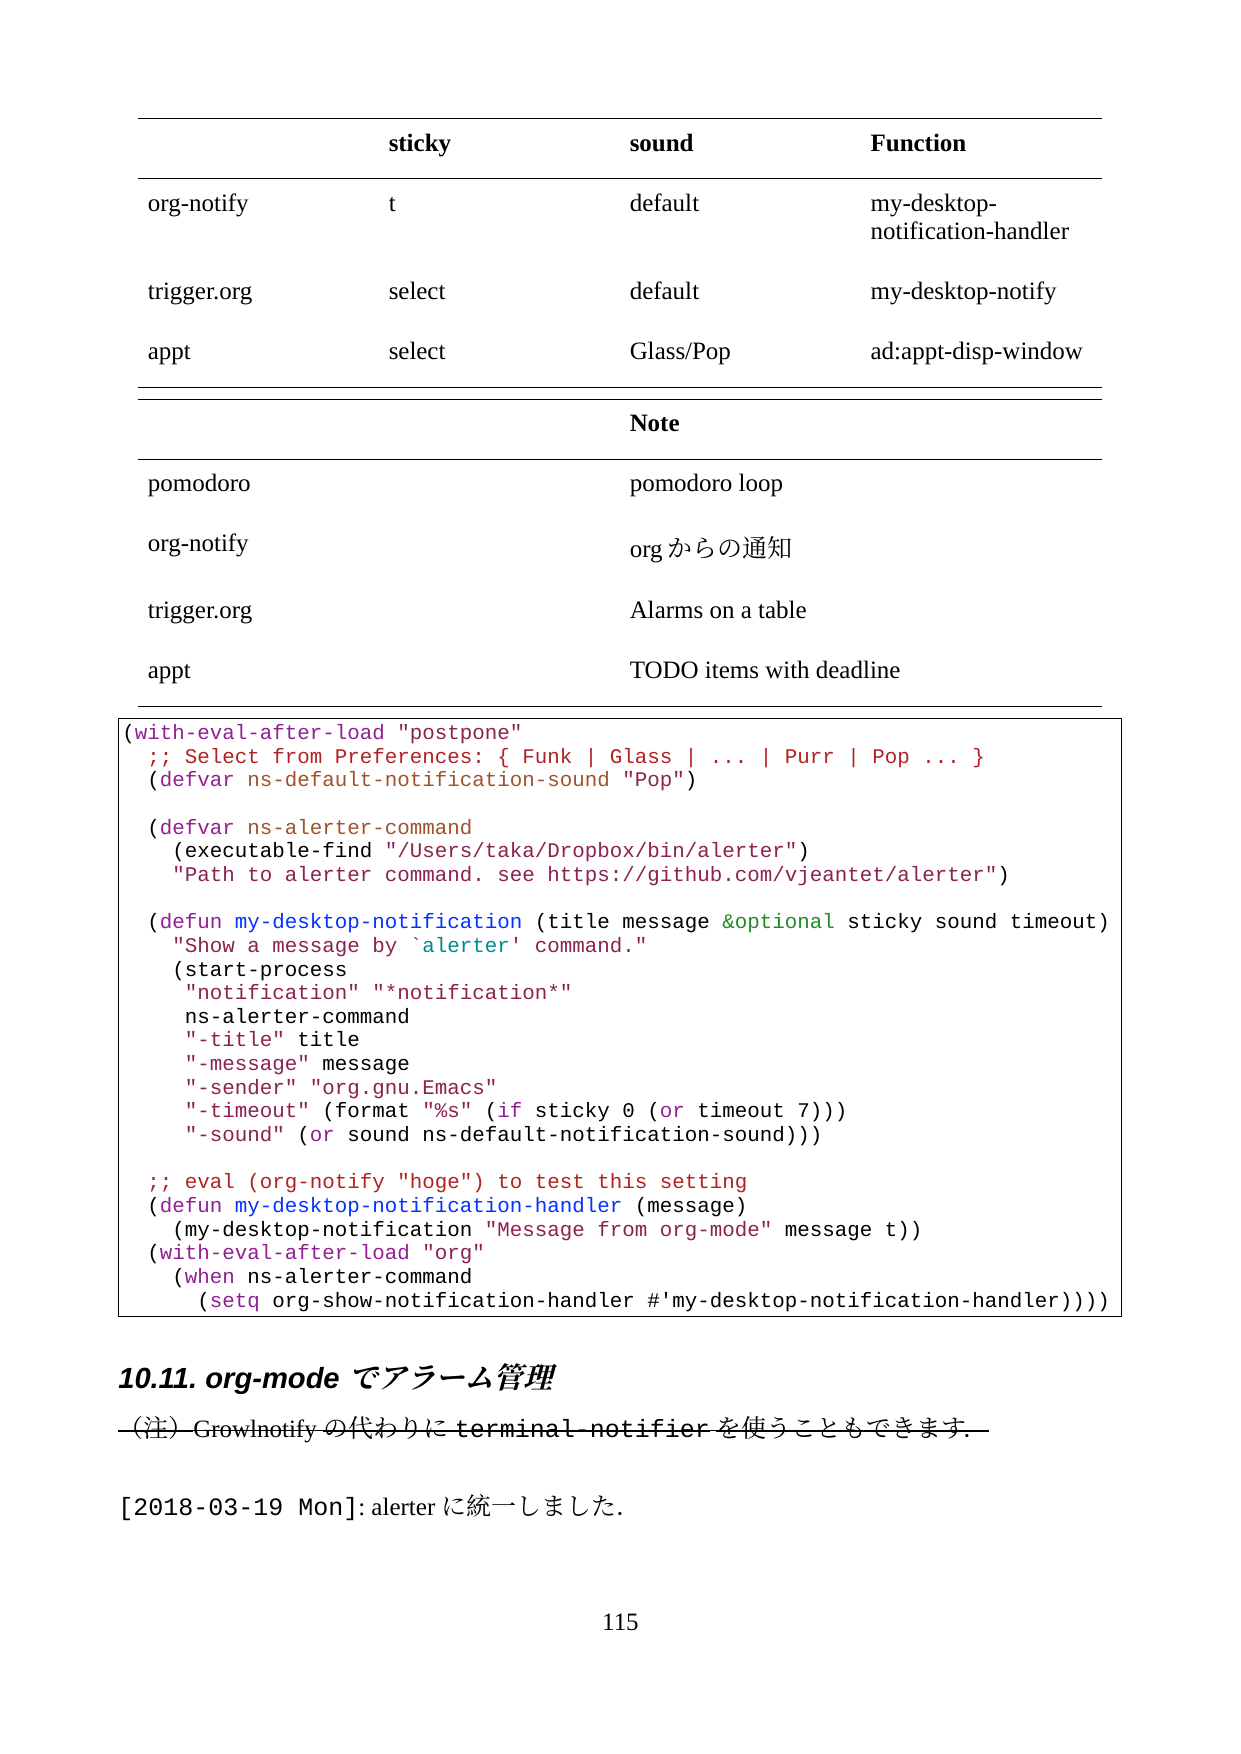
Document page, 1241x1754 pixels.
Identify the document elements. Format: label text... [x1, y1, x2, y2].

table_cell my-desktop-notify [861, 267, 1102, 327]
table_cell appt [138, 327, 379, 387]
table_cell select [379, 267, 620, 327]
text (with-eval-after-load "postpone" [119, 719, 1121, 742]
text (defvar ns-default-notification-sound "Pop") [119, 765, 1121, 789]
table_cell pomodoro [138, 460, 620, 519]
text (setq org-show-notification-handler #'my-desktop-notification-handler)))) [119, 1286, 1121, 1316]
table_cell appt [138, 646, 620, 706]
text "-message" message [119, 1049, 1121, 1073]
text (executable-find "/Users/taka/Dropbox/bin/alerter") [119, 836, 1121, 860]
text (with-eval-after-load "org" [119, 1238, 1121, 1262]
text "-sound" (or sound ns-default-notification-sound))) [119, 1120, 1121, 1144]
text (my-desktop-notification "Message from org-mode" message t)) [119, 1215, 1121, 1238]
table_cell pomodoro loop [620, 460, 1102, 519]
text ;; eval (org-notify "hoge") to test this setting [119, 1167, 1121, 1191]
subtitle org-mode でアラーム管理 [118, 1354, 1122, 1396]
table_header [138, 400, 620, 459]
table_cell org-notify [138, 179, 379, 267]
text （注）Growlnotify の代わりに terminal-notifier を使うこともできます． [118, 1409, 1122, 1474]
table_cell default [620, 267, 861, 327]
text (defvar ns-alerter-command [119, 813, 1121, 836]
text "Show a message by `alerter' command." [119, 931, 1121, 954]
table_header Note [620, 400, 1102, 459]
table_cell trigger.org [138, 586, 620, 646]
table_cell select [379, 327, 620, 387]
table_cell t [379, 179, 620, 267]
table_cell my-desktop-notification-handler [861, 179, 1102, 267]
text (defun my-desktop-notification (title message &optional sticky sound timeout) [119, 907, 1121, 931]
table_cell orgからの通知 [620, 519, 1102, 586]
text (start-process [119, 954, 1121, 978]
text "notification" "*notification*" [119, 978, 1121, 1002]
text (when ns-alerter-command [119, 1262, 1121, 1286]
text "-title" title [119, 1026, 1121, 1049]
table_cell TODO items with deadline [620, 646, 1102, 706]
text "-timeout" (format "%s" (if sticky 0 (or timeout 7))) [119, 1096, 1121, 1120]
table_cell default [620, 179, 861, 267]
table_cell org-notify [138, 519, 620, 586]
text ;; Select from Preferences: { Funk | Glass | ... | Purr | Pop ... } [119, 742, 1121, 765]
text "Path to alerter command. see https://github.com/vjeantet/alerter") [119, 860, 1121, 884]
table_cell ad:appt-disp-window [861, 327, 1102, 387]
table_header sound [620, 119, 861, 178]
text [2018-03-19 Mon]: alerter に統一しました． [118, 1486, 1122, 1551]
table_header Function [861, 119, 1102, 178]
text "-sender" "org.gnu.Emacs" [119, 1073, 1121, 1096]
table_cell Alarms on a table [620, 586, 1102, 646]
table_header [138, 119, 379, 178]
text (defun my-desktop-notification-handler (message) [119, 1191, 1121, 1215]
table_cell trigger.org [138, 267, 379, 327]
table_header sticky [379, 119, 620, 178]
table_cell Glass/Pop [620, 327, 861, 387]
text ns-alerter-command [119, 1002, 1121, 1026]
